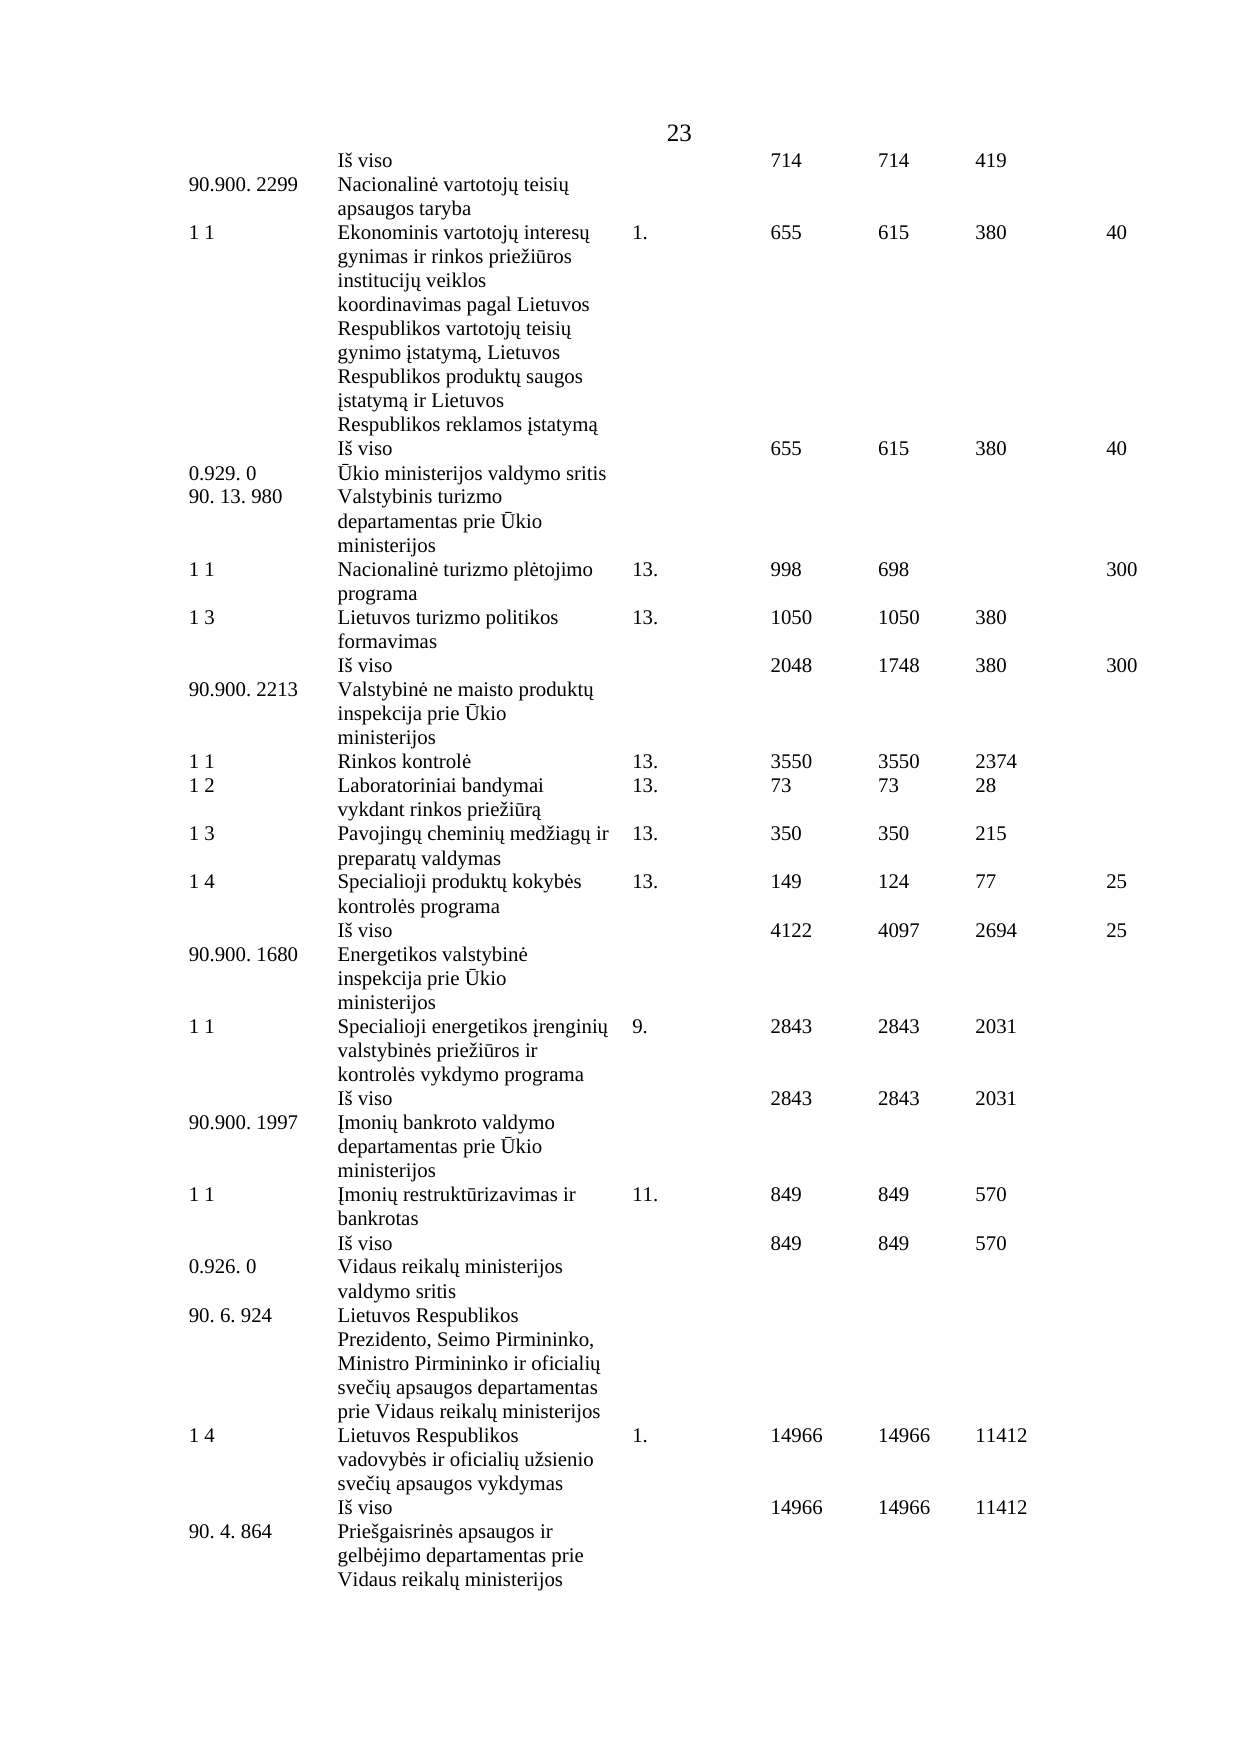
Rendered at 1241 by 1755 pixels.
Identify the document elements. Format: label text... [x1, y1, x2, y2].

table_cell [867, 460, 964, 484]
table_cell [621, 1086, 759, 1110]
table_cell [1095, 148, 1181, 172]
table_cell 714 [867, 148, 964, 172]
table_cell [1095, 1182, 1181, 1230]
table_cell [759, 485, 867, 557]
table_cell 90. 4. 864 [177, 1519, 326, 1591]
table_cell 570 [964, 1182, 1095, 1230]
table_cell 1 1 [177, 557, 326, 605]
table_cell 2031 [964, 1014, 1095, 1086]
table_cell [621, 485, 759, 557]
table_cell Iš viso [326, 1230, 621, 1254]
table_cell [1095, 1519, 1181, 1591]
table_cell 4122 [759, 918, 867, 942]
table_cell 849 [867, 1230, 964, 1254]
table_cell [177, 653, 326, 677]
table_cell 77 [964, 870, 1095, 918]
table_cell [1095, 773, 1181, 821]
table_cell 380 [964, 605, 1095, 653]
table_cell 419 [964, 148, 1095, 172]
table_cell 13. [621, 870, 759, 918]
table_cell 655 [759, 220, 867, 436]
table_cell 2843 [759, 1086, 867, 1110]
table_cell [1095, 172, 1181, 220]
table_cell Lietuvos turizmo politikos formavimas [326, 605, 621, 653]
table_cell 1 2 [177, 773, 326, 821]
table_cell 2374 [964, 749, 1095, 773]
table_cell 698 [867, 557, 964, 605]
table_cell Energetikos valstybinė inspekcija prie Ūkio ministerijos [326, 942, 621, 1014]
table_cell [621, 1303, 759, 1423]
table_cell Įmonių bankroto valdymo departamentas prie Ūkio ministerijos [326, 1110, 621, 1182]
table_cell Iš viso [326, 1495, 621, 1519]
table_cell [867, 1110, 964, 1182]
table_cell [964, 677, 1095, 749]
table_cell 2031 [964, 1086, 1095, 1110]
table_cell 124 [867, 870, 964, 918]
table_cell [177, 1495, 326, 1519]
table_cell 350 [867, 821, 964, 869]
table_cell [867, 172, 964, 220]
table_cell [1095, 485, 1181, 557]
table_cell 1 1 [177, 220, 326, 436]
table_cell [964, 172, 1095, 220]
table_cell 14966 [867, 1423, 964, 1495]
table_cell [1095, 942, 1181, 1014]
table_cell 1 4 [177, 1423, 326, 1495]
table_cell 11412 [964, 1495, 1095, 1519]
table_cell 350 [759, 821, 867, 869]
table_cell 1748 [867, 653, 964, 677]
table_cell 615 [867, 220, 964, 436]
table_cell Nacionalinė turizmo plėtojimo programa [326, 557, 621, 605]
table_cell 380 [964, 220, 1095, 436]
table_cell 2694 [964, 918, 1095, 942]
table_cell 28 [964, 773, 1095, 821]
table_cell 13. [621, 605, 759, 653]
table_cell 0.926. 0 [177, 1255, 326, 1303]
table_cell [964, 1110, 1095, 1182]
table_cell [621, 1110, 759, 1182]
table_cell 11. [621, 1182, 759, 1230]
table_cell [867, 942, 964, 1014]
table_cell [177, 148, 326, 172]
table_cell 1 3 [177, 821, 326, 869]
table_cell 714 [759, 148, 867, 172]
table_cell 11412 [964, 1423, 1095, 1495]
table_cell 570 [964, 1230, 1095, 1254]
table_cell 300 [1095, 653, 1181, 677]
table_cell [621, 942, 759, 1014]
table_cell [621, 460, 759, 484]
table_cell 0.929. 0 [177, 460, 326, 484]
table_cell 1 1 [177, 749, 326, 773]
table_cell [1095, 1086, 1181, 1110]
table_cell [621, 1495, 759, 1519]
table_cell [1095, 1255, 1181, 1303]
table_cell [964, 485, 1095, 557]
table_cell [621, 653, 759, 677]
table_cell [621, 677, 759, 749]
table_cell 215 [964, 821, 1095, 869]
table_cell [177, 436, 326, 460]
table_cell [1095, 1495, 1181, 1519]
table_cell Specialioji energetikos įrenginių valstybinės priežiūros ir kontrolės vykdymo programa [326, 1014, 621, 1086]
table_cell 300 [1095, 557, 1181, 605]
table_cell Specialioji produktų kokybės kontrolės programa [326, 870, 621, 918]
table_cell [1095, 821, 1181, 869]
table_cell 90.900. 1680 [177, 942, 326, 1014]
table_cell [1095, 749, 1181, 773]
table_cell 2843 [759, 1014, 867, 1086]
table_cell [964, 942, 1095, 1014]
table_cell 380 [964, 436, 1095, 460]
table_cell Pavojingų cheminių medžiagų ir preparatų valdymas [326, 821, 621, 869]
table_cell [1095, 460, 1181, 484]
table_cell [759, 1255, 867, 1303]
table_cell [964, 460, 1095, 484]
table_cell 849 [759, 1182, 867, 1230]
table_cell 849 [867, 1182, 964, 1230]
table_cell 73 [759, 773, 867, 821]
table_cell 2843 [867, 1014, 964, 1086]
table_cell Lietuvos Respublikos Prezidento, Seimo Pirmininko, Ministro Pirmininko ir oficialių svečių apsaugos departamentas prie Vidaus reikalų ministerijos [326, 1303, 621, 1423]
table_cell [621, 436, 759, 460]
table_cell 2048 [759, 653, 867, 677]
table_cell 90.900. 1997 [177, 1110, 326, 1182]
table_cell 90. 6. 924 [177, 1303, 326, 1423]
table_cell 380 [964, 653, 1095, 677]
table_cell Valstybinė ne maisto produktų inspekcija prie Ūkio ministerijos [326, 677, 621, 749]
table_cell 14966 [759, 1495, 867, 1519]
table_cell Įmonių restruktūrizavimas ir bankrotas [326, 1182, 621, 1230]
table_cell [964, 1255, 1095, 1303]
table_cell [867, 1255, 964, 1303]
table_cell Nacionalinė vartotojų teisių apsaugos taryba [326, 172, 621, 220]
table_cell 3550 [867, 749, 964, 773]
table_cell 25 [1095, 918, 1181, 942]
table_cell [759, 677, 867, 749]
table_cell [621, 1519, 759, 1591]
table_cell [621, 918, 759, 942]
table_cell 998 [759, 557, 867, 605]
table_cell 1 1 [177, 1182, 326, 1230]
table_cell [759, 1303, 867, 1423]
table_cell Iš viso [326, 918, 621, 942]
table_cell 1 1 [177, 1014, 326, 1086]
table_cell 13. [621, 749, 759, 773]
table_cell 14966 [759, 1423, 867, 1495]
table_cell 13. [621, 773, 759, 821]
table_cell 1 3 [177, 605, 326, 653]
table_cell 9. [621, 1014, 759, 1086]
table_cell [867, 485, 964, 557]
table_cell [964, 1303, 1095, 1423]
table_cell 1050 [759, 605, 867, 653]
table_cell [1095, 677, 1181, 749]
table_cell 849 [759, 1230, 867, 1254]
table_cell 13. [621, 821, 759, 869]
table_cell 1. [621, 220, 759, 436]
table_cell 4097 [867, 918, 964, 942]
table_cell Rinkos kontrolė [326, 749, 621, 773]
table_cell [759, 1519, 867, 1591]
table_cell [759, 460, 867, 484]
table_cell 90. 13. 980 [177, 485, 326, 557]
table_cell [1095, 1303, 1181, 1423]
table_cell [964, 1519, 1095, 1591]
table_cell [867, 677, 964, 749]
table_cell [964, 557, 1095, 605]
table_cell Iš viso [326, 436, 621, 460]
table_cell Iš viso [326, 653, 621, 677]
table_cell [621, 172, 759, 220]
table_cell 655 [759, 436, 867, 460]
table_cell [867, 1519, 964, 1591]
table_cell [759, 1110, 867, 1182]
table_cell 90.900. 2299 [177, 172, 326, 220]
table_cell 90.900. 2213 [177, 677, 326, 749]
table_cell 14966 [867, 1495, 964, 1519]
table_cell [1095, 1014, 1181, 1086]
table_cell Lietuvos Respublikos vadovybės ir oficialių užsienio svečių apsaugos vykdymas [326, 1423, 621, 1495]
table_cell 40 [1095, 220, 1181, 436]
table_cell Valstybinis turizmo departamentas prie Ūkio ministerijos [326, 485, 621, 557]
table_cell Ekonominis vartotojų interesų gynimas ir rinkos priežiūros institucijų veiklos koordinavimas pagal Lietuvos Respublikos vartotojų teisių gynimo įstatymą, Lietuvos Respublikos produktų saugos įstatymą ir Lietuvos Respublikos reklamos įstatymą [326, 220, 621, 436]
table_cell 40 [1095, 436, 1181, 460]
table_cell Iš viso [326, 148, 621, 172]
table_cell 1 4 [177, 870, 326, 918]
table_cell 2843 [867, 1086, 964, 1110]
table_cell 3550 [759, 749, 867, 773]
table_cell 13. [621, 557, 759, 605]
table_cell 615 [867, 436, 964, 460]
table_cell [1095, 1423, 1181, 1495]
table_cell Vidaus reikalų ministerijos valdymo sritis [326, 1255, 621, 1303]
table_cell [1095, 605, 1181, 653]
table_cell [621, 1255, 759, 1303]
table_cell Iš viso [326, 1086, 621, 1110]
table_cell 73 [867, 773, 964, 821]
table_cell 1. [621, 1423, 759, 1495]
table_cell [621, 148, 759, 172]
table_cell 149 [759, 870, 867, 918]
table_cell Priešgaisrinės apsaugos ir gelbėjimo departamentas prie Vidaus reikalų ministerijos [326, 1519, 621, 1591]
table_cell Ūkio ministerijos valdymo sritis [326, 460, 621, 484]
table_cell 25 [1095, 870, 1181, 918]
table_cell [759, 172, 867, 220]
table_cell [867, 1303, 964, 1423]
table_cell [177, 1230, 326, 1254]
table_cell [177, 918, 326, 942]
table_cell [1095, 1110, 1181, 1182]
table_cell [759, 942, 867, 1014]
table_cell 1050 [867, 605, 964, 653]
table_cell [621, 1230, 759, 1254]
table_cell [177, 1086, 326, 1110]
table_cell Laboratoriniai bandymai vykdant rinkos priežiūrą [326, 773, 621, 821]
table_cell [1095, 1230, 1181, 1254]
